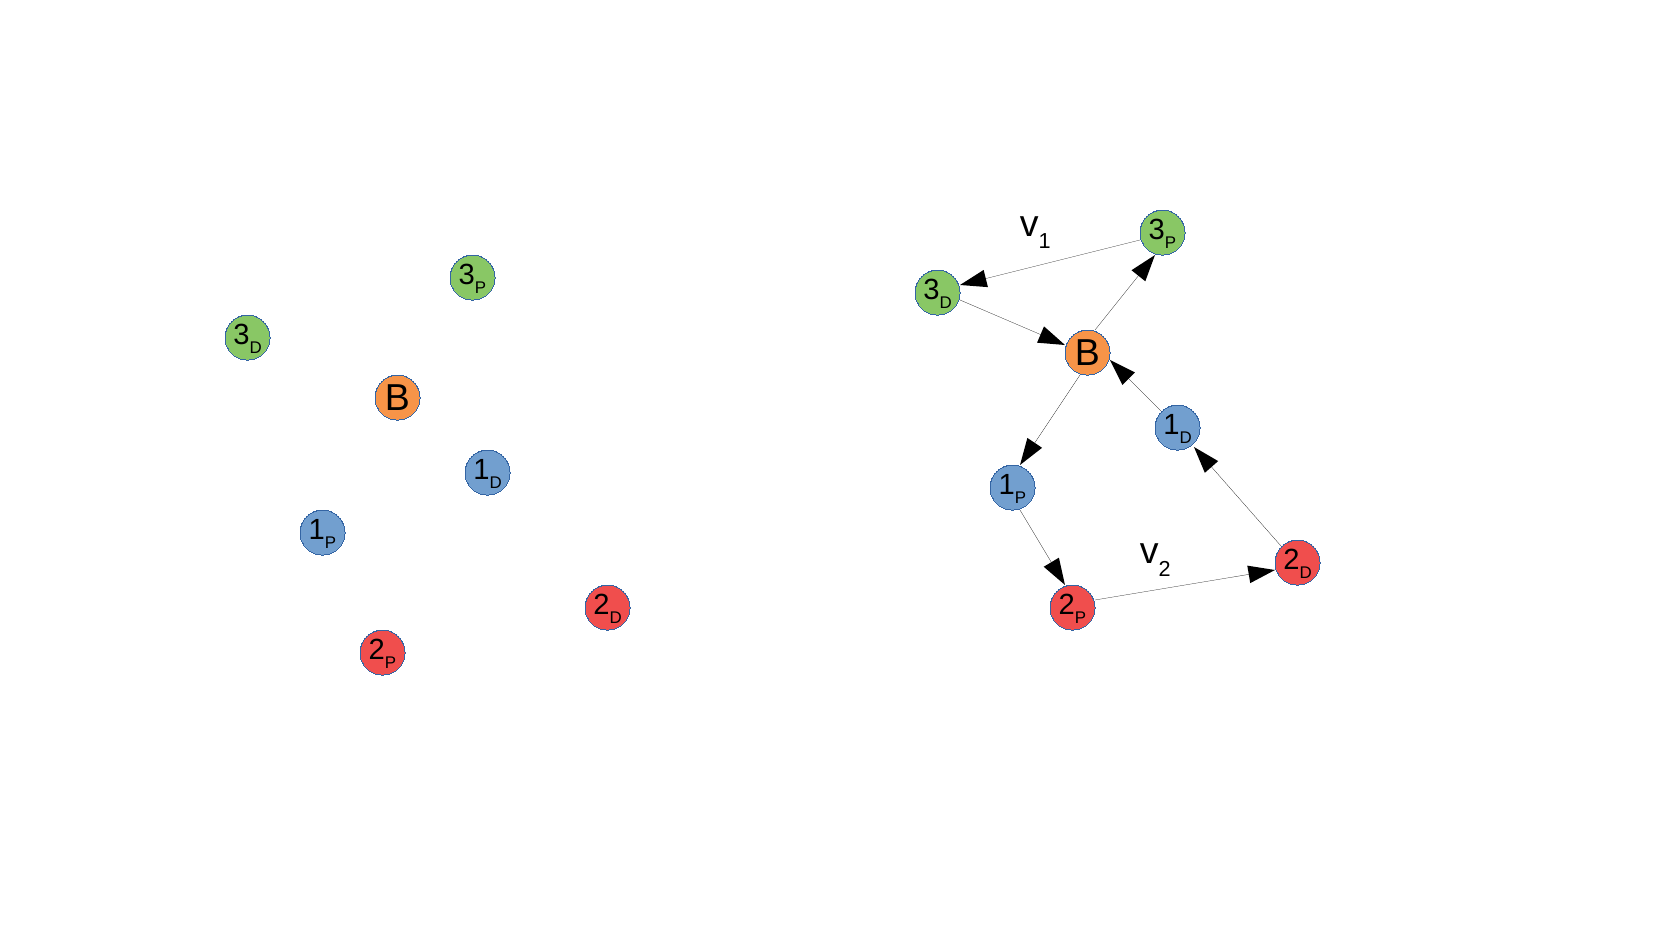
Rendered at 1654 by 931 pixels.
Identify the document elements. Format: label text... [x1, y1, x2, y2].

text_box 1P [300, 510, 346, 556]
text_box 3P [1140, 210, 1186, 256]
text_box B [1065, 330, 1111, 376]
text_box 2P [1050, 585, 1096, 631]
text_box 1P [990, 465, 1036, 511]
text_box 2D [1275, 540, 1321, 586]
text_box v2 [1125, 522, 1201, 631]
text_box 2P [360, 630, 406, 676]
text_box 3D [225, 315, 271, 361]
text_box 3D [915, 270, 961, 316]
text_box 2D [585, 585, 631, 631]
text_box B [375, 375, 421, 421]
text_box 3P [450, 255, 496, 301]
text_box v1 [1005, 195, 1081, 303]
text_box 1D [1155, 405, 1201, 451]
text_box 1D [465, 450, 511, 496]
